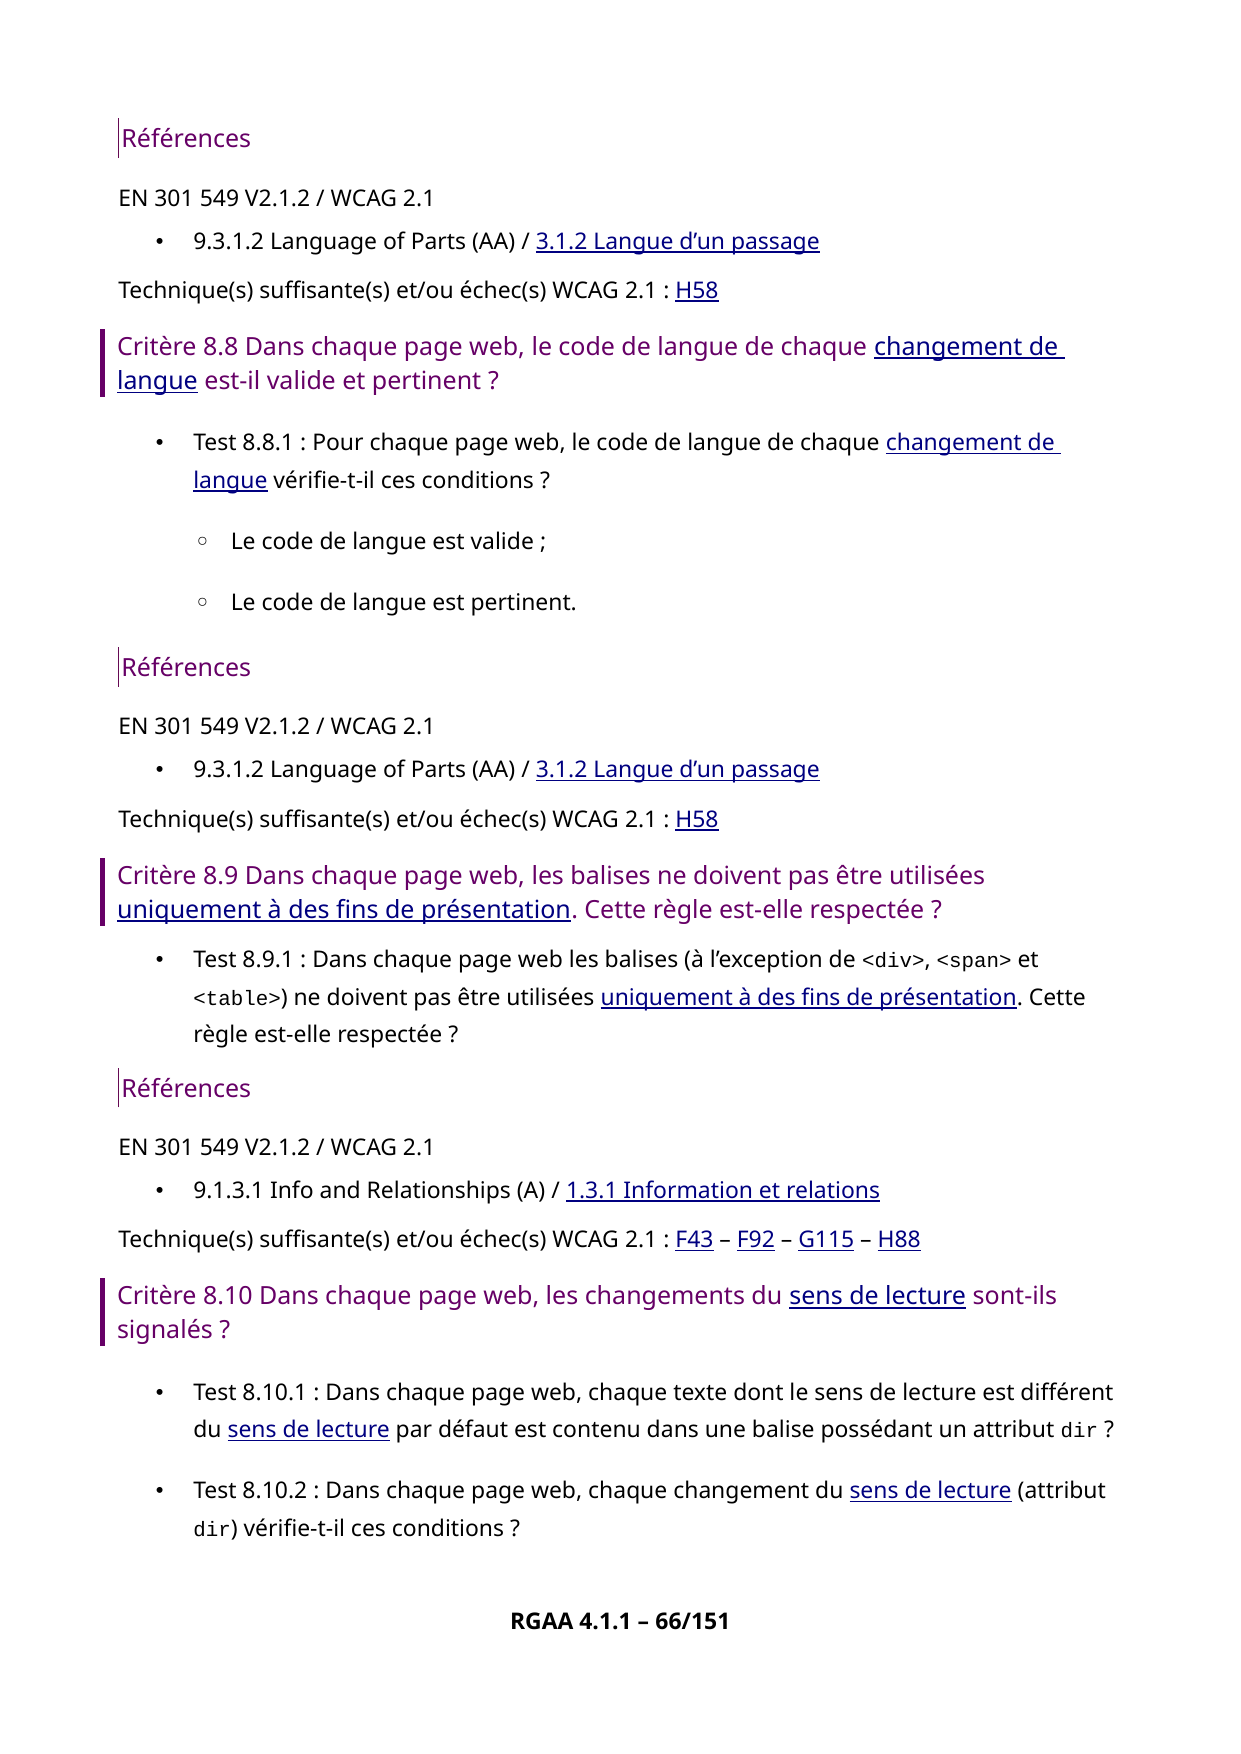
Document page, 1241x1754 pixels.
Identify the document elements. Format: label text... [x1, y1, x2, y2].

list Test 8.8.1 : Pour chaque page web, le code de langue de chaque changement de langue vérifie-t-il ces conditions ? [156, 426, 1122, 495]
text Technique(s) suffisante(s) et/ou échec(s) WCAG 2.1 : F43 – F92 – G115 – H88 [118, 1223, 1122, 1254]
list Le code de langue est valide ; [193, 525, 1122, 556]
list 9.1.3.1 Info and Relationships (A) / 1.3.1 Information et relations [156, 1174, 1122, 1205]
subtitle Références [119, 118, 1122, 158]
list Le code de langue est pertinent. [193, 586, 1122, 617]
list 9.3.1.2 Language of Parts (AA) / 3.1.2 Langue d’un passage [156, 224, 1122, 256]
list 9.3.1.2 Language of Parts (AA) / 3.1.2 Langue d’un passage [156, 753, 1122, 784]
text EN 301 549 V2.1.2 / WCAG 2.1 [118, 1131, 1122, 1162]
text EN 301 549 V2.1.2 / WCAG 2.1 [118, 710, 1122, 742]
subtitle Critère 8.9 Dans chaque page web, les balises ne doivent pas être utilisées uniquement à des fins de présentation. Cette règle est-elle respectée ? [100, 857, 1122, 926]
subtitle Références [119, 647, 1122, 687]
text EN 301 549 V2.1.2 / WCAG 2.1 [118, 182, 1122, 213]
subtitle Références [118, 1067, 1122, 1107]
text Technique(s) suffisante(s) et/ou échec(s) WCAG 2.1 : H58 [118, 274, 1122, 305]
list Test 8.10.2 : Dans chaque page web, chaque changement du sens de lecture (attribut dir) vérifie-t-il ces conditions ? [156, 1474, 1122, 1543]
list Test 8.9.1 : Dans chaque page web les balises (à l’exception de <div>, <span> et <table>) ne doivent pas être utilisées uniquement à des fins de présentation. Cette règle est-elle respectée ? [156, 943, 1122, 1049]
text Technique(s) suffisante(s) et/ou échec(s) WCAG 2.1 : H58 [118, 803, 1122, 834]
list Test 8.10.1 : Dans chaque page web, chaque texte dont le sens de lecture est différent du sens de lecture par défaut est contenu dans une balise possédant un attribut dir ? [156, 1376, 1122, 1444]
subtitle Critère 8.10 Dans chaque page web, les changements du sens de lecture sont-ils signalés ? [105, 1278, 1122, 1346]
subtitle Critère 8.8 Dans chaque page web, le code de langue de chaque changement de langue est-il valide et pertinent ? [105, 329, 1122, 397]
